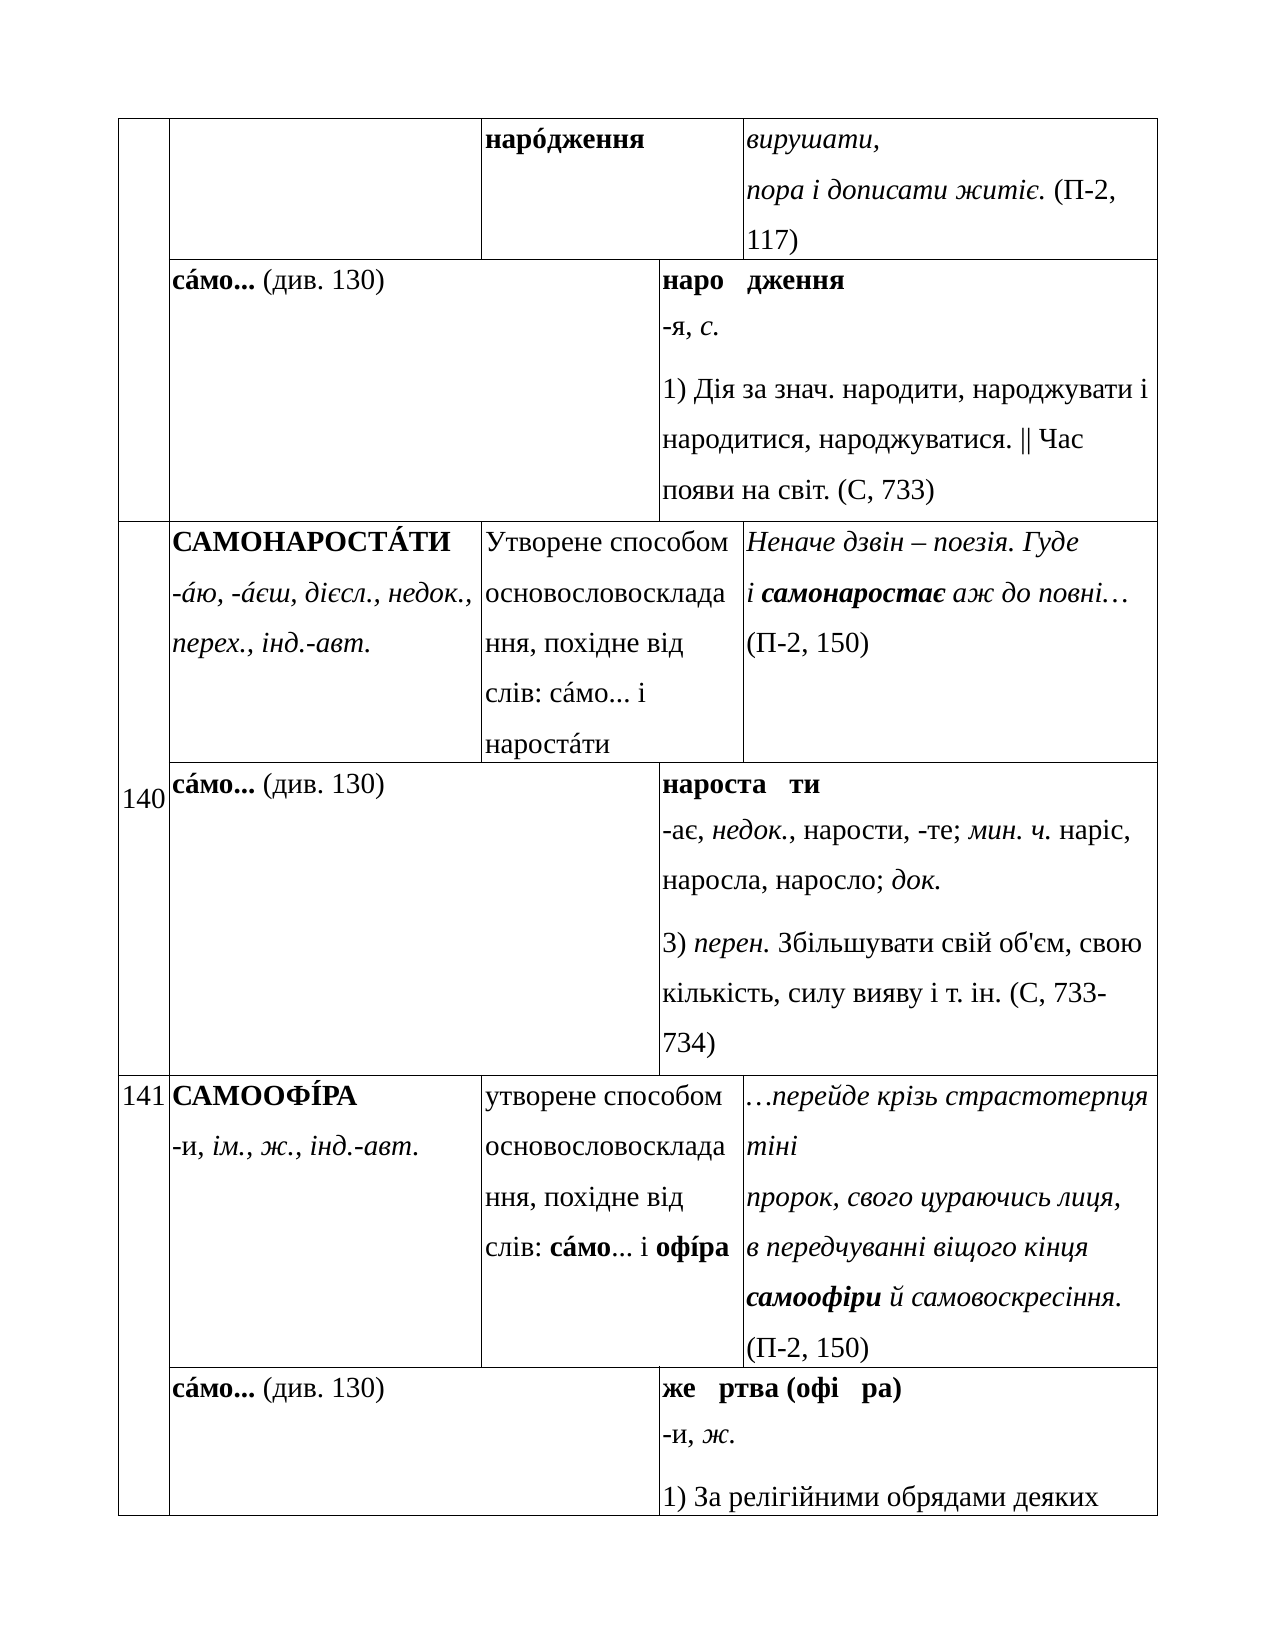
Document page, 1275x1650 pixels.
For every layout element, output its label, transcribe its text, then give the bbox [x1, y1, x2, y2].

table_cell наростати -ає, недок., нарости, -те; мин. ч. наріс, наросла, наросло; док. 3) перен. Збільшувати свій об'єм, свою кількість, силу вияву і т. ін. (С, 733-734) [660, 763, 1157, 1075]
table_cell вирушати, пора і дописати житіє. (П‑2, 117) [744, 119, 1157, 259]
table_cell жертва (офіра) -и, ж. 1) За релігійними обрядами деяких [660, 1368, 1157, 1515]
table_cell [170, 119, 481, 259]
table_cell нарóдження [482, 119, 743, 259]
table_cell сáмо... (див. 130) [170, 1368, 659, 1515]
table_cell …перейде крізь страстотерпця тіні пророк, свого цураючись лиця, в передчуванні віщого кінця самоофіри й самовоскресіння. (П‑2, 150) [744, 1076, 1157, 1366]
table_cell Утворене способом основословоскладання, похідне від слів: сáмо... і наростáти [482, 522, 743, 762]
table_cell [119, 119, 169, 521]
table_cell Самонаростáти -áю, -áєш, дієсл., недок., перех., інд.-авт. [170, 522, 481, 762]
table_cell утворене способом основословоскладання, похідне від слів: сáмо... і офíра [482, 1076, 743, 1366]
table_cell Самоофíра -и, ім., ж., інд.-авт. [170, 1076, 481, 1366]
table_cell народження -я, с. 1) Дія за знач. народити, народжувати і народитися, народжуватися. || Час появи на світ. (С, 733) [660, 260, 1157, 521]
table_cell 140 [119, 522, 169, 1075]
table_cell сáмо... (див. 130) [170, 260, 659, 521]
table_cell 141 [119, 1076, 169, 1515]
table_cell сáмо... (див. 130) [170, 763, 659, 1075]
table_cell Неначе дзвін – поезія. Гуде і самонаростає аж до повні… (П‑2, 150) [744, 522, 1157, 762]
